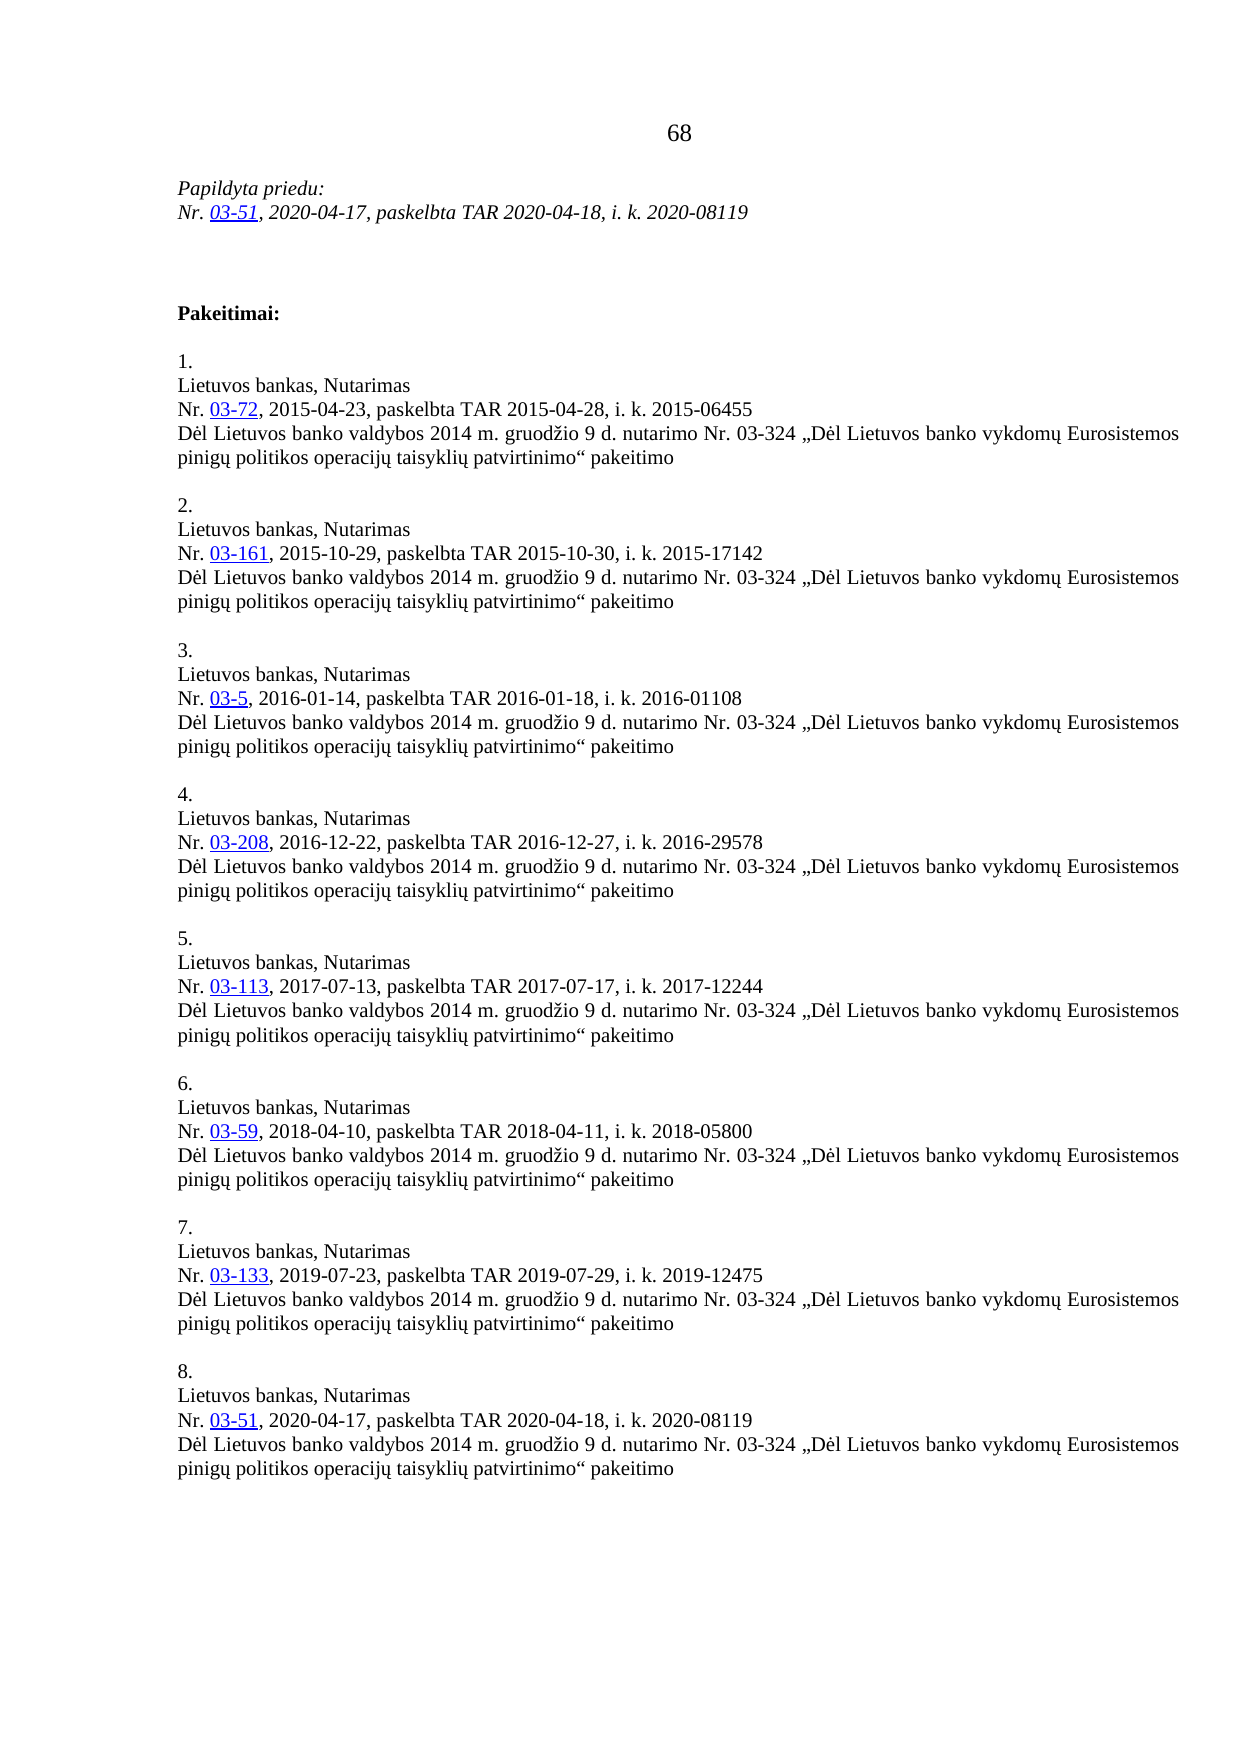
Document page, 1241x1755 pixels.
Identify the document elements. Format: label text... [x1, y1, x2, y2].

text Lietuvos bankas, Nutarimas [177, 1095, 1181, 1119]
text Lietuvos bankas, Nutarimas [177, 373, 1181, 397]
text Nr. 03-51, 2020-04-17, paskelbta TAR 2020-04-18, i. k. 2020-08119 [177, 1407, 1181, 1432]
text Nr. 03-161, 2015-10-29, paskelbta TAR 2015-10-30, i. k. 2015-17142 [177, 541, 1181, 565]
text Nr. 03-113, 2017-07-13, paskelbta TAR 2017-07-17, i. k. 2017-12244 [177, 974, 1181, 998]
text Dėl Lietuvos banko valdybos 2014 m. gruodžio 9 d. nutarimo Nr. 03-324 „Dėl Lietuvos banko vykdomų Eurosistemos pinigų politikos operacijų taisyklių patvirtinimo“ pakeitimo [177, 1287, 1181, 1335]
text 5. [177, 926, 1181, 950]
text Nr. 03-59, 2018-04-10, paskelbta TAR 2018-04-11, i. k. 2018-05800 [177, 1119, 1181, 1143]
text Lietuvos bankas, Nutarimas [177, 517, 1181, 541]
text 8. [177, 1359, 1181, 1383]
text Papildyta priedu: [177, 176, 1181, 200]
text Lietuvos bankas, Nutarimas [177, 806, 1181, 830]
text 4. [177, 782, 1181, 806]
text Pakeitimai: [177, 301, 1181, 325]
text Nr. 03-5, 2016-01-14, paskelbta TAR 2016-01-18, i. k. 2016-01108 [177, 686, 1181, 710]
text Dėl Lietuvos banko valdybos 2014 m. gruodžio 9 d. nutarimo Nr. 03-324 „Dėl Lietuvos banko vykdomų Eurosistemos pinigų politikos operacijų taisyklių patvirtinimo“ pakeitimo [177, 1432, 1181, 1480]
text 1. [177, 349, 1181, 373]
text Nr. 03-51, 2020-04-17, paskelbta TAR 2020-04-18, i. k. 2020-08119 [177, 200, 1181, 224]
text 6. [177, 1071, 1181, 1095]
text Nr. 03-133, 2019-07-23, paskelbta TAR 2019-07-29, i. k. 2019-12475 [177, 1263, 1181, 1287]
text 7. [177, 1215, 1181, 1239]
text 3. [177, 637, 1181, 662]
text Dėl Lietuvos banko valdybos 2014 m. gruodžio 9 d. nutarimo Nr. 03-324 „Dėl Lietuvos banko vykdomų Eurosistemos pinigų politikos operacijų taisyklių patvirtinimo“ pakeitimo [177, 421, 1181, 469]
text Dėl Lietuvos banko valdybos 2014 m. gruodžio 9 d. nutarimo Nr. 03-324 „Dėl Lietuvos banko vykdomų Eurosistemos pinigų politikos operacijų taisyklių patvirtinimo“ pakeitimo [177, 998, 1181, 1047]
text Dėl Lietuvos banko valdybos 2014 m. gruodžio 9 d. nutarimo Nr. 03-324 „Dėl Lietuvos banko vykdomų Eurosistemos pinigų politikos operacijų taisyklių patvirtinimo“ pakeitimo [177, 565, 1181, 613]
text Lietuvos bankas, Nutarimas [177, 950, 1181, 974]
text Lietuvos bankas, Nutarimas [177, 1239, 1181, 1263]
text Nr. 03-208, 2016-12-22, paskelbta TAR 2016-12-27, i. k. 2016-29578 [177, 830, 1181, 854]
text Dėl Lietuvos banko valdybos 2014 m. gruodžio 9 d. nutarimo Nr. 03-324 „Dėl Lietuvos banko vykdomų Eurosistemos pinigų politikos operacijų taisyklių patvirtinimo“ pakeitimo [177, 1143, 1181, 1191]
text 2. [177, 493, 1181, 517]
text Dėl Lietuvos banko valdybos 2014 m. gruodžio 9 d. nutarimo Nr. 03-324 „Dėl Lietuvos banko vykdomų Eurosistemos pinigų politikos operacijų taisyklių patvirtinimo“ pakeitimo [177, 710, 1181, 758]
text Dėl Lietuvos banko valdybos 2014 m. gruodžio 9 d. nutarimo Nr. 03-324 „Dėl Lietuvos banko vykdomų Eurosistemos pinigų politikos operacijų taisyklių patvirtinimo“ pakeitimo [177, 854, 1181, 902]
text Lietuvos bankas, Nutarimas [177, 662, 1181, 686]
text Lietuvos bankas, Nutarimas [177, 1383, 1181, 1407]
text Nr. 03-72, 2015-04-23, paskelbta TAR 2015-04-28, i. k. 2015-06455 [177, 397, 1181, 421]
